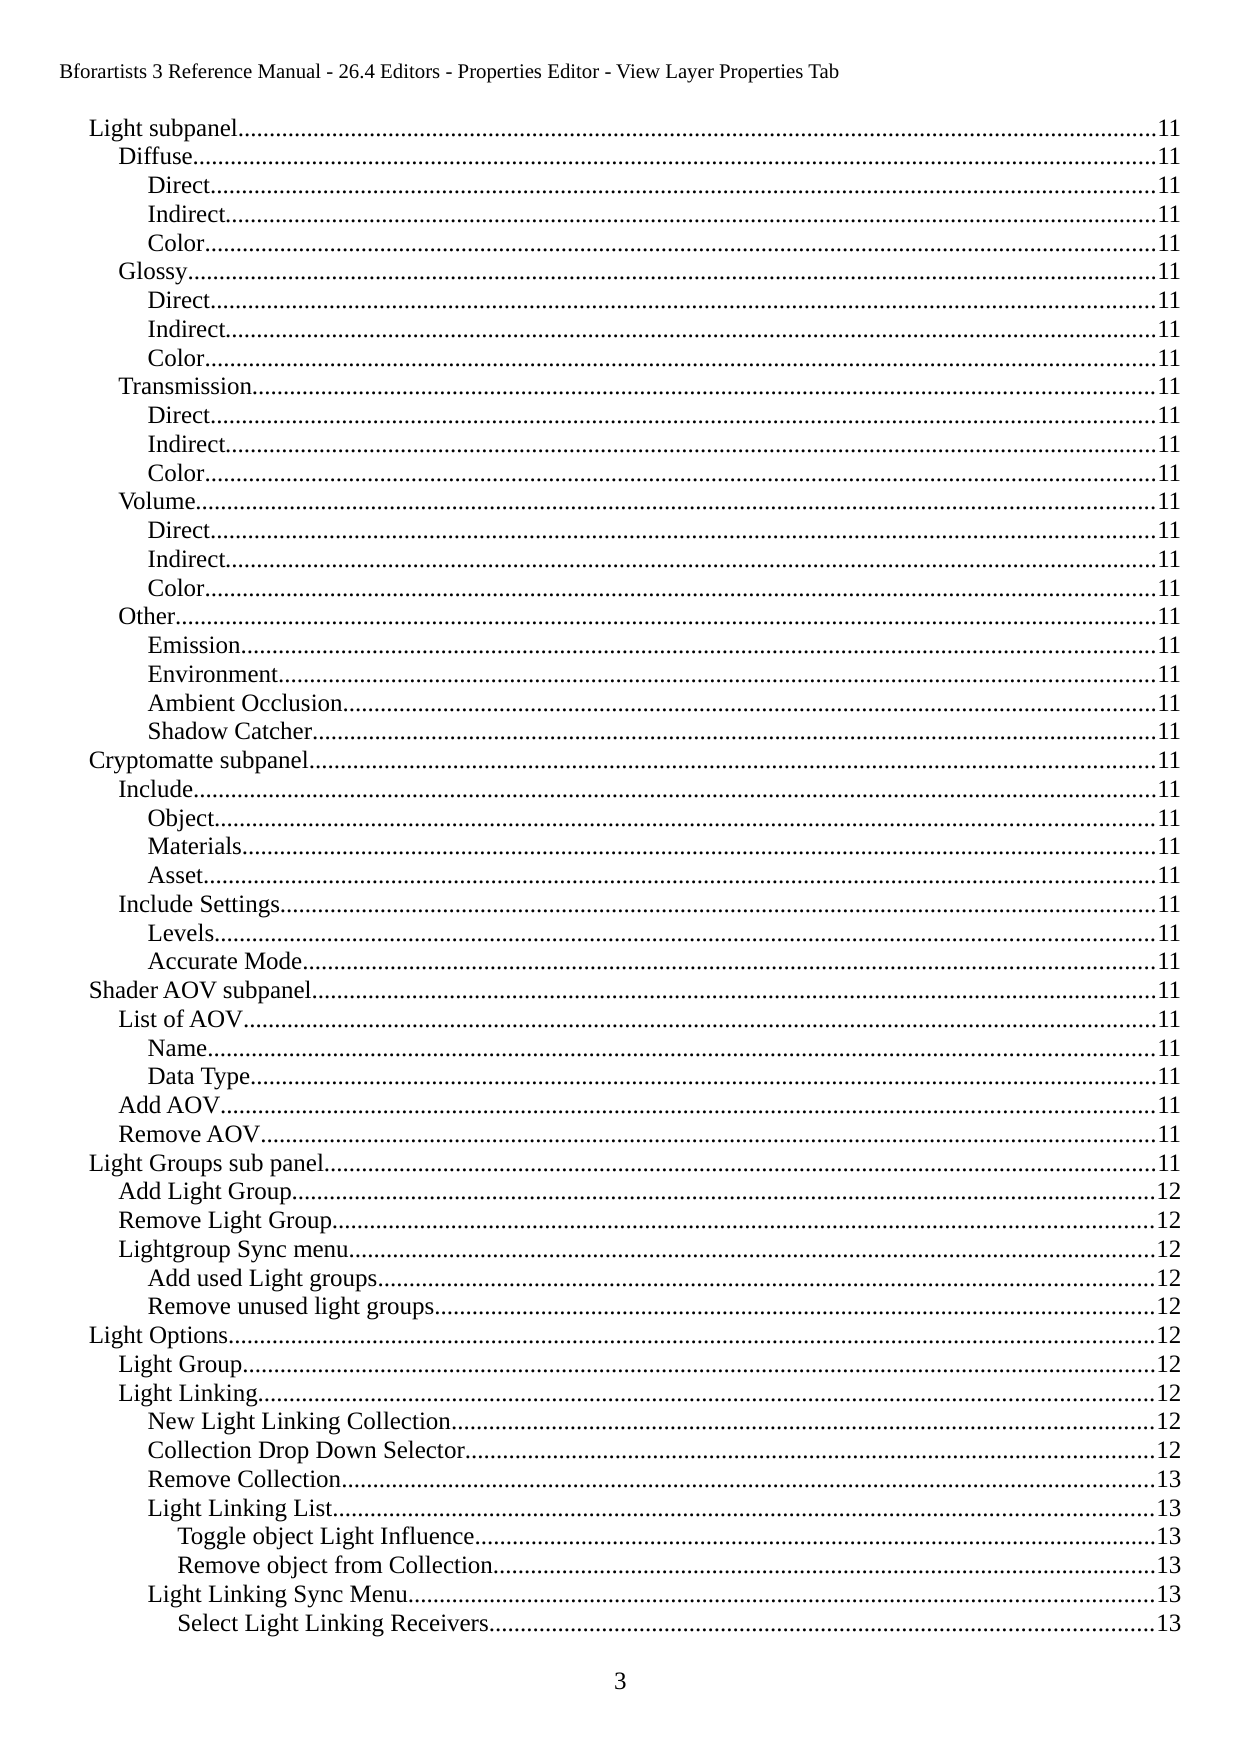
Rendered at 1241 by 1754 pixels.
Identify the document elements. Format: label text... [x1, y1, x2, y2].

text Light Group 12 [118, 1349, 1181, 1378]
text Remove AOV 11 [118, 1119, 1181, 1148]
text Remove unused light groups 12 [147, 1291, 1181, 1320]
text Levels 11 [147, 918, 1181, 946]
text Transmission 11 [118, 371, 1181, 400]
text Light Options 12 [88, 1320, 1181, 1349]
text Direct 11 [147, 400, 1181, 429]
text Asset 11 [147, 860, 1181, 889]
text Light Linking 12 [118, 1378, 1181, 1406]
text Lightgroup Sync menu 12 [118, 1234, 1181, 1263]
text Diffuse 11 [118, 141, 1181, 170]
text Object 11 [147, 803, 1181, 831]
text Direct 11 [147, 515, 1181, 544]
text Add AOV 11 [118, 1090, 1181, 1119]
text Direct 11 [147, 285, 1181, 314]
text Color 11 [147, 228, 1181, 256]
text Shadow Catcher 11 [147, 716, 1181, 745]
text Light Linking List 13 [147, 1493, 1181, 1521]
text Color 11 [147, 343, 1181, 371]
text Data Type 11 [147, 1061, 1181, 1090]
text Light subpanel 11 [88, 113, 1181, 141]
text Indirect 11 [147, 314, 1181, 343]
text Add used Light groups 12 [147, 1263, 1181, 1291]
text List of AOV 11 [118, 1004, 1181, 1033]
text Accurate Mode 11 [147, 946, 1181, 975]
text Name 11 [147, 1033, 1181, 1061]
text Indirect 11 [147, 429, 1181, 458]
text Direct 11 [147, 170, 1181, 199]
text Remove Collection 13 [147, 1464, 1181, 1493]
text Collection Drop Down Selector 12 [147, 1435, 1181, 1464]
text Glossy 11 [118, 256, 1181, 285]
text Emission 11 [147, 630, 1181, 659]
text Select Light Linking Receivers 13 [177, 1608, 1181, 1636]
text Color 11 [147, 573, 1181, 601]
text New Light Linking Collection 12 [147, 1406, 1181, 1435]
text Remove object from Collection 13 [177, 1550, 1181, 1579]
text Materials 11 [147, 831, 1181, 860]
text Ambient Occlusion 11 [147, 688, 1181, 716]
text Color 11 [147, 458, 1181, 486]
text Include Settings 11 [118, 889, 1181, 918]
text Toggle object Light Influence 13 [177, 1521, 1181, 1550]
text Add Light Group 12 [118, 1176, 1181, 1205]
text Indirect 11 [147, 544, 1181, 573]
text Shader AOV subpanel 11 [88, 975, 1181, 1004]
text Light Linking Sync Menu 13 [147, 1579, 1181, 1608]
text Include 11 [118, 774, 1181, 803]
text Cryptomatte subpanel 11 [88, 745, 1181, 774]
text Other 11 [118, 601, 1181, 630]
text Remove Light Group 12 [118, 1205, 1181, 1234]
text Light Groups sub panel 11 [88, 1148, 1181, 1176]
text Volume 11 [118, 486, 1181, 515]
text Indirect 11 [147, 199, 1181, 228]
text Environment 11 [147, 659, 1181, 688]
